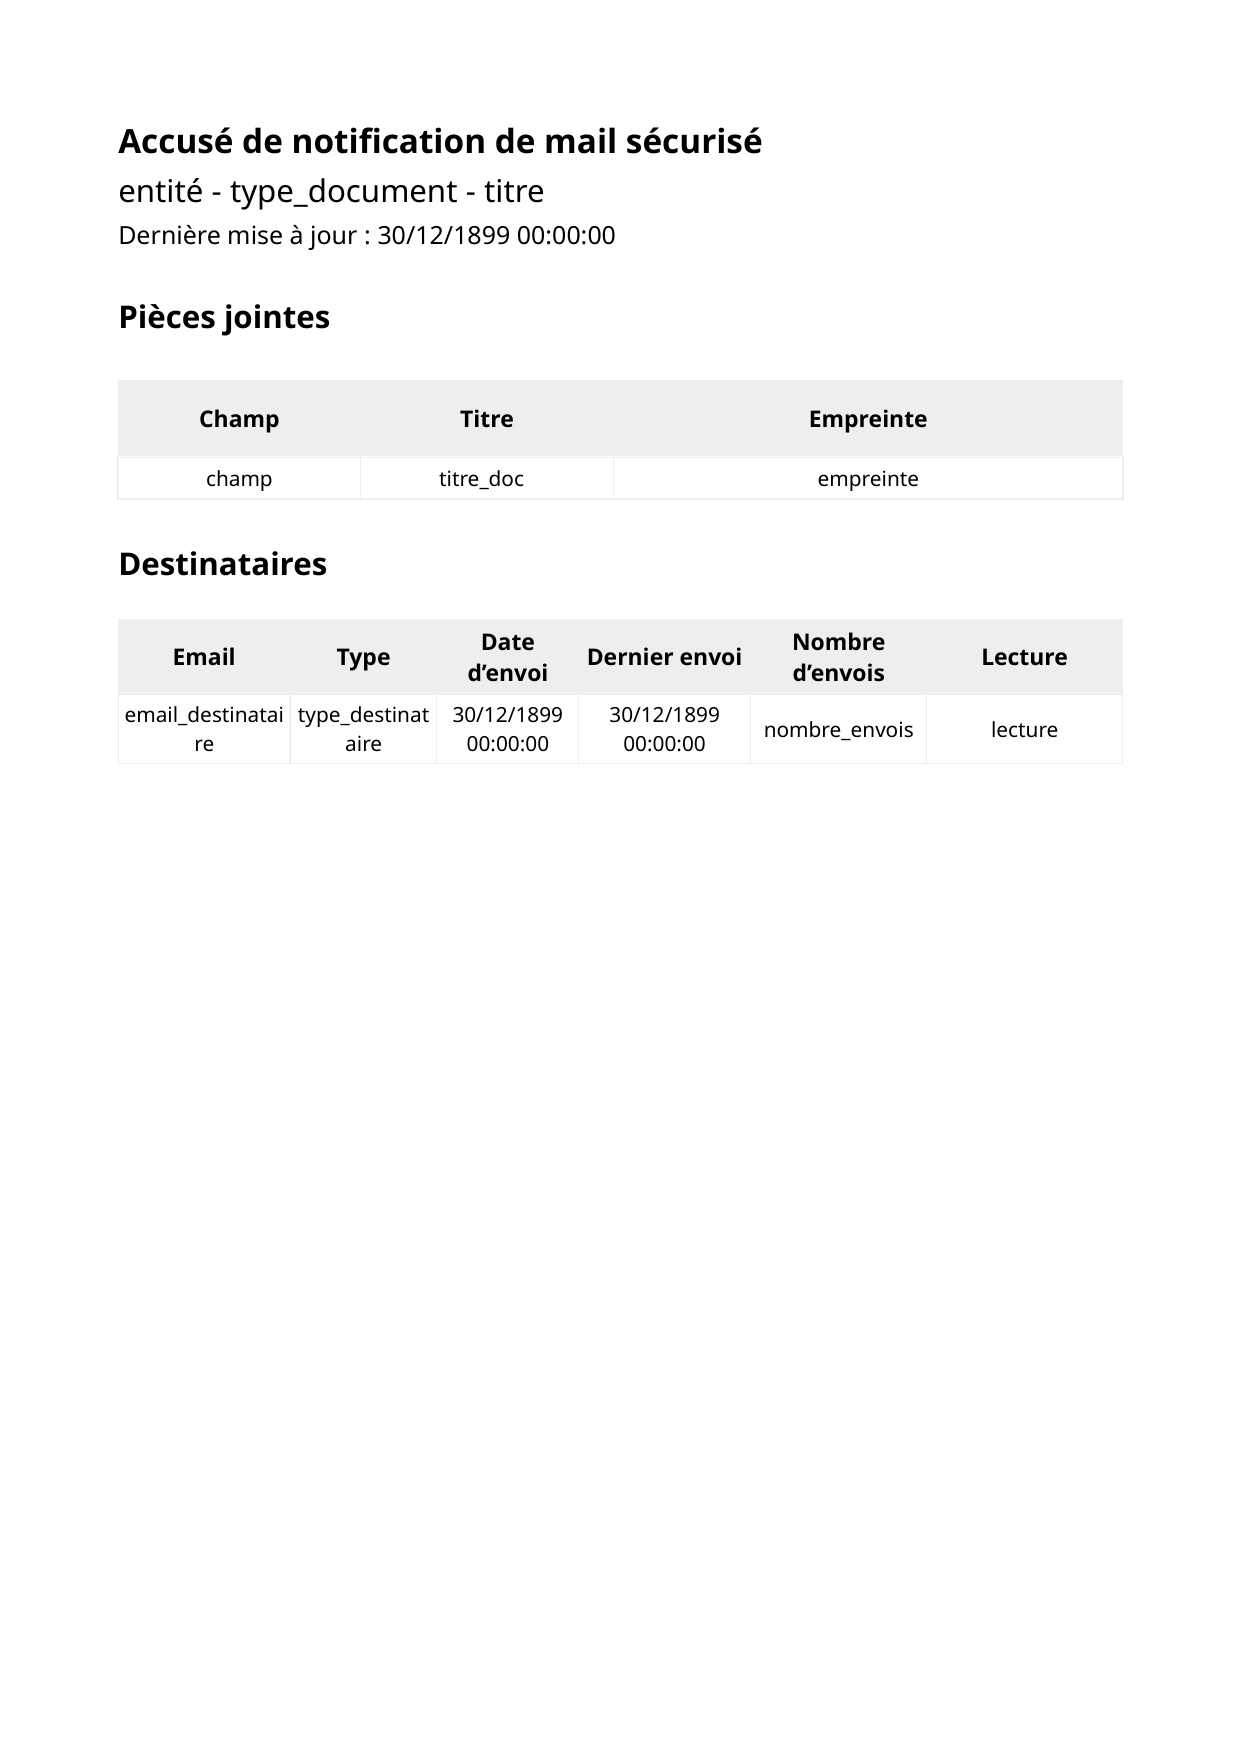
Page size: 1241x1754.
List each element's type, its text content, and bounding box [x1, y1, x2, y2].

text Accusé de notification de mail sécurisé [118, 118, 1122, 163]
table_header Type [291, 620, 436, 694]
table_cell 30/12/1899 00:00:00 [437, 695, 578, 763]
table_cell 30/12/1899 00:00:00 [579, 695, 750, 763]
table_header Nombre d’envois [751, 620, 926, 694]
table_cell champ [119, 458, 360, 498]
table_header Lecture [927, 620, 1122, 694]
table_cell nombre_envois [751, 695, 926, 763]
table_header Dernier envoi [579, 620, 750, 694]
table_header Champ [119, 381, 360, 456]
table_header Date d’envoi [437, 620, 578, 694]
table_cell titre_doc [361, 458, 613, 498]
table_cell type_destinataire [291, 695, 436, 763]
table_cell email_destinataire [119, 695, 289, 763]
table_header Titre [361, 381, 613, 456]
text Pièces jointes [118, 295, 1122, 337]
table_header Email [119, 620, 289, 694]
table_cell lecture [927, 695, 1122, 763]
table_cell empreinte [614, 458, 1122, 498]
text Destinataires [118, 542, 1122, 585]
table_header Empreinte [614, 381, 1122, 456]
text Dernière mise à jour : 30/12/1899 00:00:00 [118, 218, 1122, 252]
text entité - type_document - titre [118, 169, 1122, 212]
